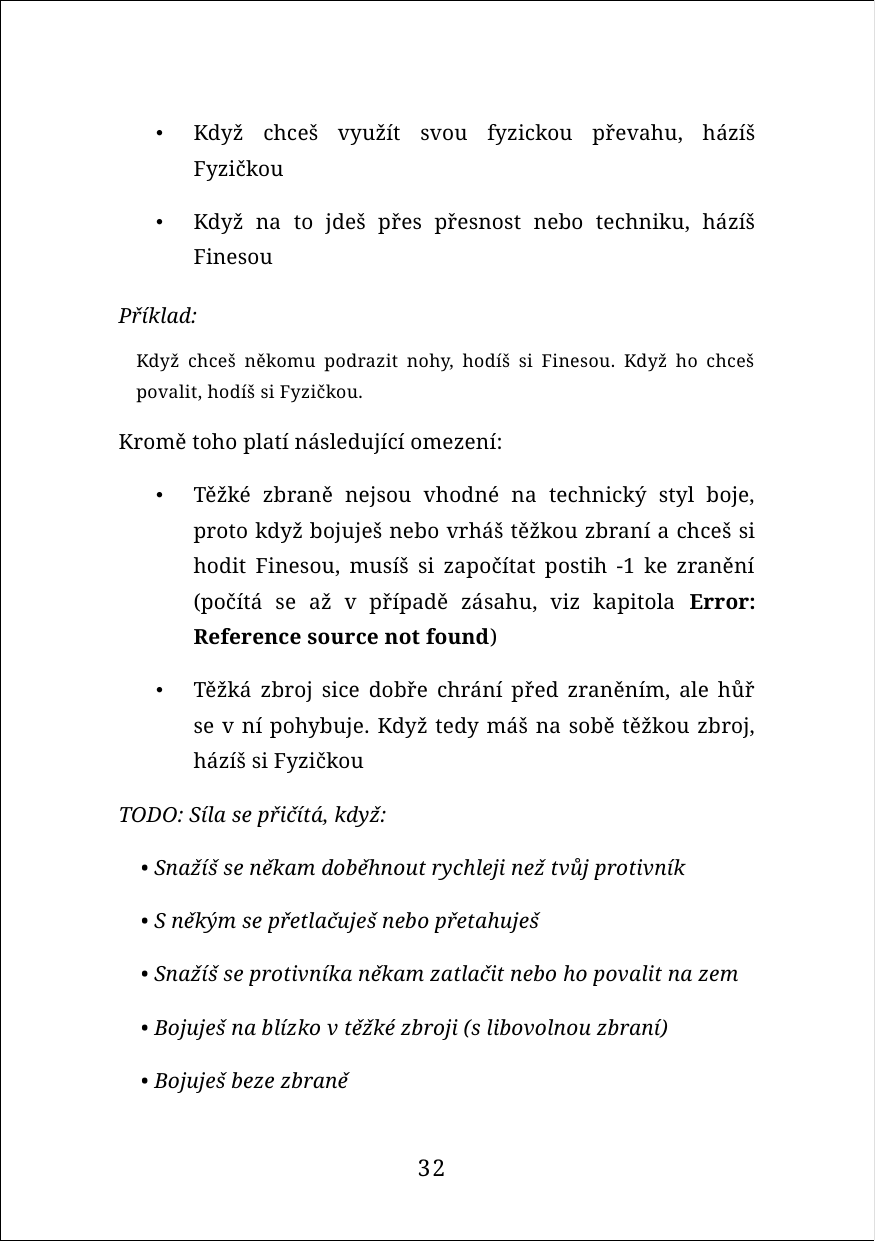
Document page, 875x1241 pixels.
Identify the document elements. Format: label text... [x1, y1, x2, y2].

text • Bojuješ beze zbraně [118, 1066, 756, 1094]
list Když chceš využít svou fyzickou převahu, házíš Fyzičkou [156, 118, 756, 182]
text Příklad: [118, 302, 756, 330]
list Když na to jdeš přes přesnost nebo techniku, házíš Finesou [156, 207, 756, 271]
text • S někým se přetlačuješ nebo přetahuješ [118, 906, 756, 935]
text TODO: Síla se přičítá, když: [118, 800, 756, 828]
text Když chceš někomu podrazit nohy, hodíš si Finesou. Když ho chceš povalit, hodíš si Fyzičkou. [136, 349, 756, 403]
text • Snažíš se někam doběhnout rychleji než tvůj protivník [118, 853, 756, 882]
text • Bojuješ na blízko v těžké zbroji (s libovolnou zbraní) [118, 1013, 756, 1041]
text • Snažíš se protivníka někam zatlačit nebo ho povalit na zem [118, 959, 756, 988]
text Kromě toho platí následující omezení: [118, 427, 756, 456]
list Těžké zbraně nejsou vhodné na technický styl boje, proto když bojuješ nebo vrháš těžkou zbraní a chceš si hodit Finesou, musíš si započítat postih -1 ke zranění (počítá se až v případě zásahu, viz kapitola Error: Reference source not found) [156, 480, 756, 651]
list Těžká zbroj sice dobře chrání před zraněním, ale hůř se v ní pohybuje. Když tedy máš na sobě těžkou zbroj, házíš si Fyzičkou [156, 676, 756, 775]
